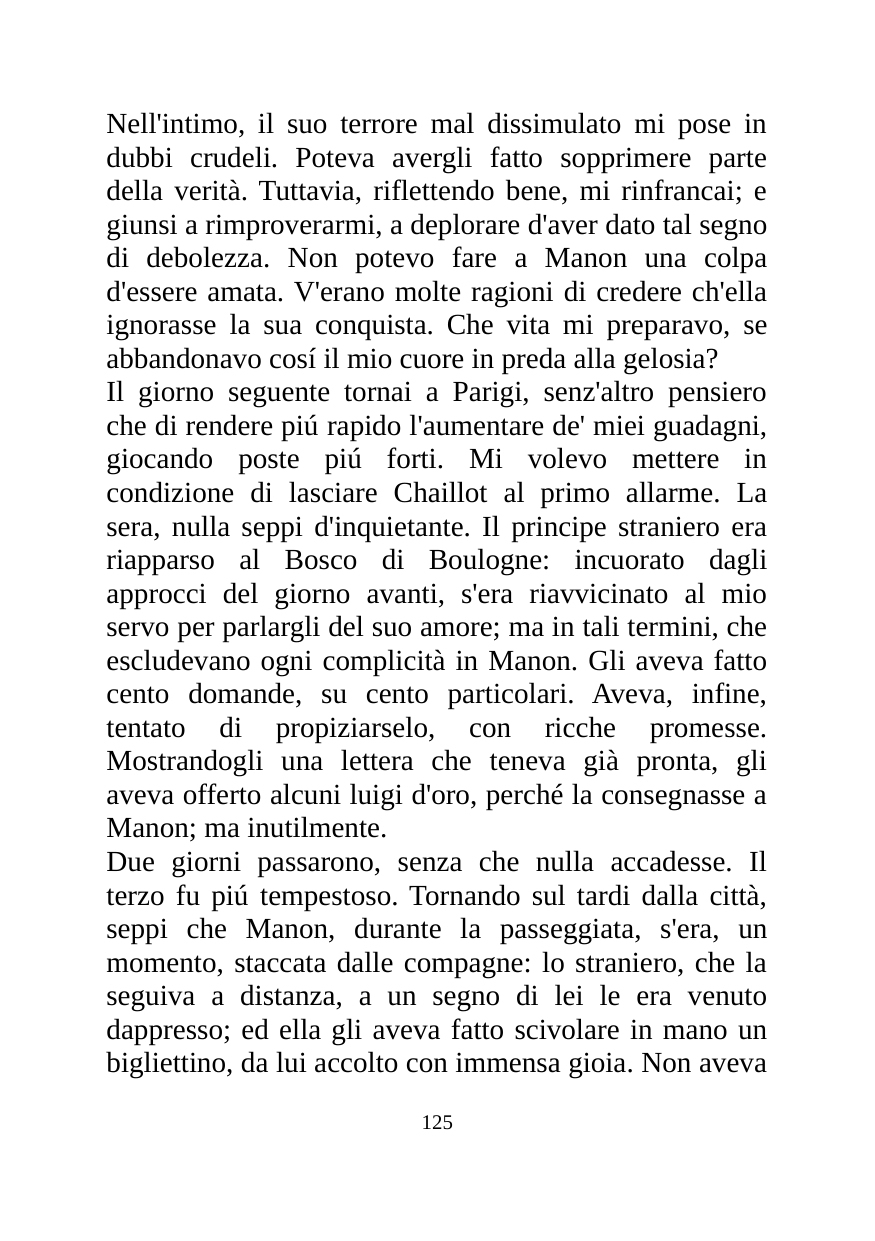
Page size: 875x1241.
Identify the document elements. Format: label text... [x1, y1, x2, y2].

text Due giorni passarono, senza che nulla accadesse. Il terzo fu piú tempestoso. Tornando sul tardi dalla città, seppi che Manon, durante la passeggiata, s'era, un momento, staccata dalle compagne: lo straniero, che la seguiva a distanza, a un segno di lei le era venuto dappresso; ed ella gli aveva fatto scivolare in mano un bigliettino, da lui accolto con immensa gioia. Non aveva [106, 844, 768, 1079]
text Nell'intimo, il suo terrore mal dissimulato mi pose in dubbi crudeli. Poteva avergli fatto sopprimere parte della verità. Tuttavia, riflettendo bene, mi rinfrancai; e giunsi a rimproverarmi, a deplorare d'aver dato tal segno di debolezza. Non potevo fare a Manon una colpa d'essere amata. V'erano molte ragioni di credere ch'ella ignorasse la sua conquista. Che vita mi preparavo, se abbandonavo cosí il mio cuore in preda alla gelosia? [106, 106, 768, 374]
text Il giorno seguente tornai a Parigi, senz'altro pensiero che di rendere piú rapido l'aumentare de' miei guadagni, giocando poste piú forti. Mi volevo mettere in condizione di lasciare Chaillot al primo allarme. La sera, nulla seppi d'inquietante. Il principe straniero era riapparso al Bosco di Boulogne: incuorato dagli approcci del giorno avanti, s'era riavvicinato al mio servo per parlargli del suo amore; ma in tali termini, che escludevano ogni complicità in Manon. Gli aveva fatto cento domande, su cento particolari. Aveva, infine, tentato di propiziarselo, con ricche promesse. Mostrandogli una lettera che teneva già pronta, gli aveva offerto alcuni luigi d'oro, perché la consegnasse a Manon; ma inutilmente. [106, 374, 768, 844]
